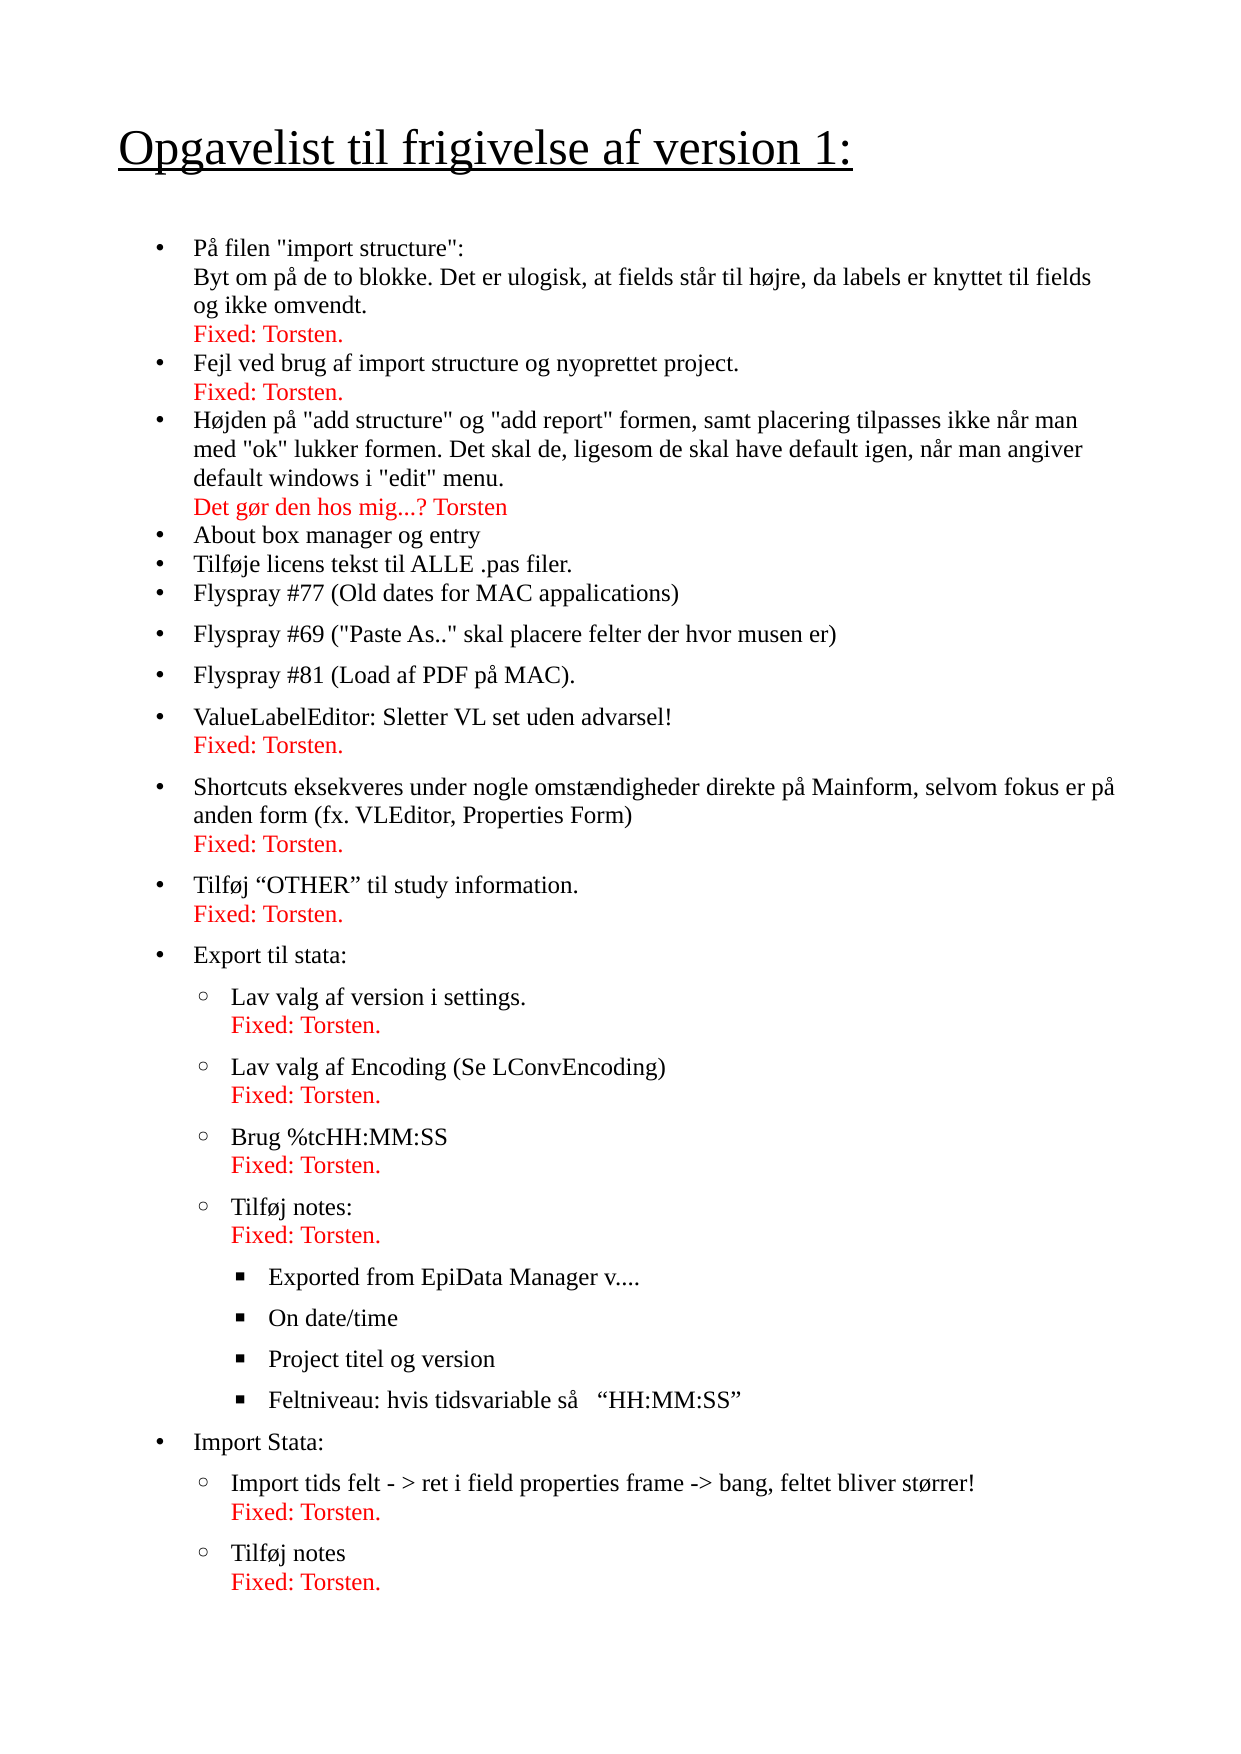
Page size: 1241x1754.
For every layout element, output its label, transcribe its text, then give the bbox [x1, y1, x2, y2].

text Opgavelist til frigivelse af version 1: [118, 118, 1122, 176]
list About box manager og entry [156, 521, 1122, 549]
list Lav valg af version i settings. Fixed: Torsten. [193, 982, 1122, 1039]
list Flyspray #69 ("Paste As.." skal placere felter der hvor musen er) [156, 619, 1122, 648]
list Brug %tcHH:MM:SS Fixed: Torsten. [193, 1122, 1122, 1179]
list Tilføj notes Fixed: Torsten. [193, 1538, 1122, 1596]
list Import Stata: [156, 1427, 1122, 1456]
list Feltniveau: hvis tidsvariable så “HH:MM:SS” [231, 1386, 1122, 1414]
list On date/time [231, 1303, 1122, 1332]
list ValueLabelEditor: Sletter VL set uden advarsel! Fixed: Torsten. [156, 702, 1122, 759]
list Fejl ved brug af import structure og nyoprettet project. Fixed: Torsten. [156, 348, 1122, 406]
list Export til stata: [156, 941, 1122, 969]
list På filen "import structure": Byt om på de to blokke. Det er ulogisk, at fields står til højre, da labels er knyttet til fields og ikke omvendt. Fixed: Torsten. [156, 233, 1122, 348]
list Tilføj notes: Fixed: Torsten. [193, 1192, 1122, 1249]
list Flyspray #77 (Old dates for MAC appalications) [156, 578, 1122, 607]
list Project titel og version [231, 1344, 1122, 1373]
list Tilføj “OTHER” til study information. Fixed: Torsten. [156, 871, 1122, 928]
list Import tids felt - > ret i field properties frame -> bang, feltet bliver størrer! Fixed: Torsten. [193, 1468, 1122, 1526]
list Exported from EpiData Manager v.... [231, 1262, 1122, 1291]
list Højden på "add structure" og "add report" formen, samt placering tilpasses ikke når man med "ok" lukker formen. Det skal de, ligesom de skal have default igen, når man angiver default windows i "edit" menu. Det gør den hos mig...? Torsten [156, 406, 1122, 521]
list Tilføje licens tekst til ALLE .pas filer. [156, 549, 1122, 578]
list Flyspray #81 (Load af PDF på MAC). [156, 661, 1122, 689]
list Lav valg af Encoding (Se LConvEncoding) Fixed: Torsten. [193, 1052, 1122, 1109]
list Shortcuts eksekveres under nogle omstændigheder direkte på Mainform, selvom fokus er på anden form (fx. VLEditor, Properties Form) Fixed: Torsten. [156, 772, 1122, 858]
